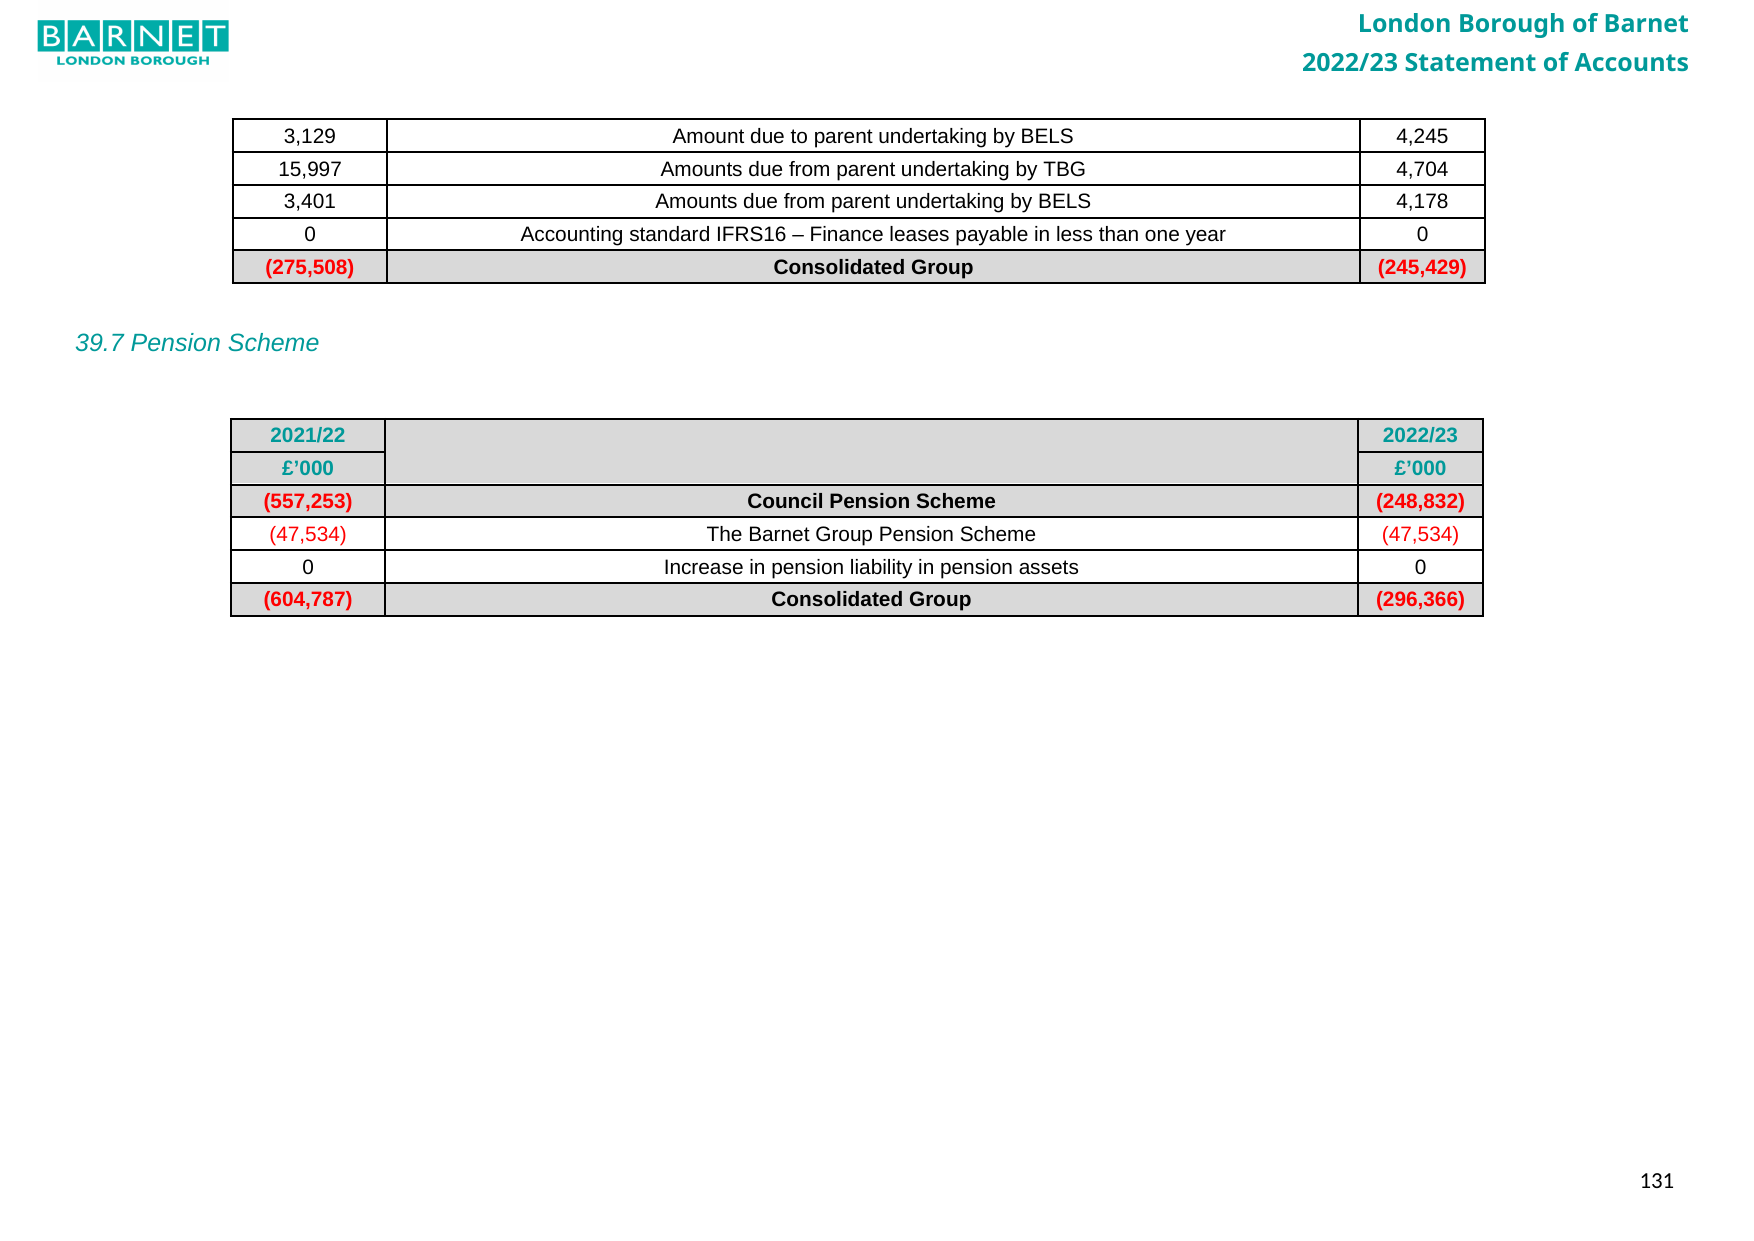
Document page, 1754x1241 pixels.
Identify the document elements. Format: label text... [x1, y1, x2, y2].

table_cell 0 [1359, 551, 1482, 582]
table_cell 4,178 [1361, 186, 1484, 217]
table_cell (296,366) [1359, 584, 1482, 615]
table_cell 0 [1361, 219, 1484, 249]
table_cell The Barnet Group Pension Scheme [386, 518, 1357, 549]
table_cell (245,429) [1361, 251, 1484, 282]
table_cell Amount due to parent undertaking by BELS [388, 120, 1359, 151]
table_header 2021/22 [232, 420, 384, 451]
table_cell Increase in pension liability in pension assets [386, 551, 1357, 582]
table_cell Consolidated Group [388, 251, 1359, 282]
table_cell (604,787) [232, 584, 384, 615]
table_cell 3,401 [234, 186, 386, 217]
table_cell (248,832) [1359, 486, 1482, 516]
subtitle 39.7 Pension Scheme [75, 328, 1689, 357]
table_cell Consolidated Group [386, 584, 1357, 615]
table_cell £’000 [1359, 453, 1482, 483]
table_cell 4,704 [1361, 153, 1484, 184]
table_header [386, 420, 1357, 483]
table_cell 15,997 [234, 153, 386, 184]
table_cell 4,245 [1361, 120, 1484, 151]
table_header 2022/23 [1359, 420, 1482, 451]
table_cell (47,534) [1359, 518, 1482, 549]
table_cell Accounting standard IFRS16 – Finance leases payable in less than one year [388, 219, 1359, 249]
table_cell (557,253) [232, 486, 384, 516]
table_cell 0 [234, 219, 386, 249]
table_cell Council Pension Scheme [386, 486, 1357, 516]
table_cell 0 [232, 551, 384, 582]
table_cell Amounts due from parent undertaking by BELS [388, 186, 1359, 217]
table_cell Amounts due from parent undertaking by TBG [388, 153, 1359, 184]
table_cell (47,534) [232, 518, 384, 549]
table_cell (275,508) [234, 251, 386, 282]
table_cell £’000 [232, 453, 384, 483]
table_cell 3,129 [234, 120, 386, 151]
